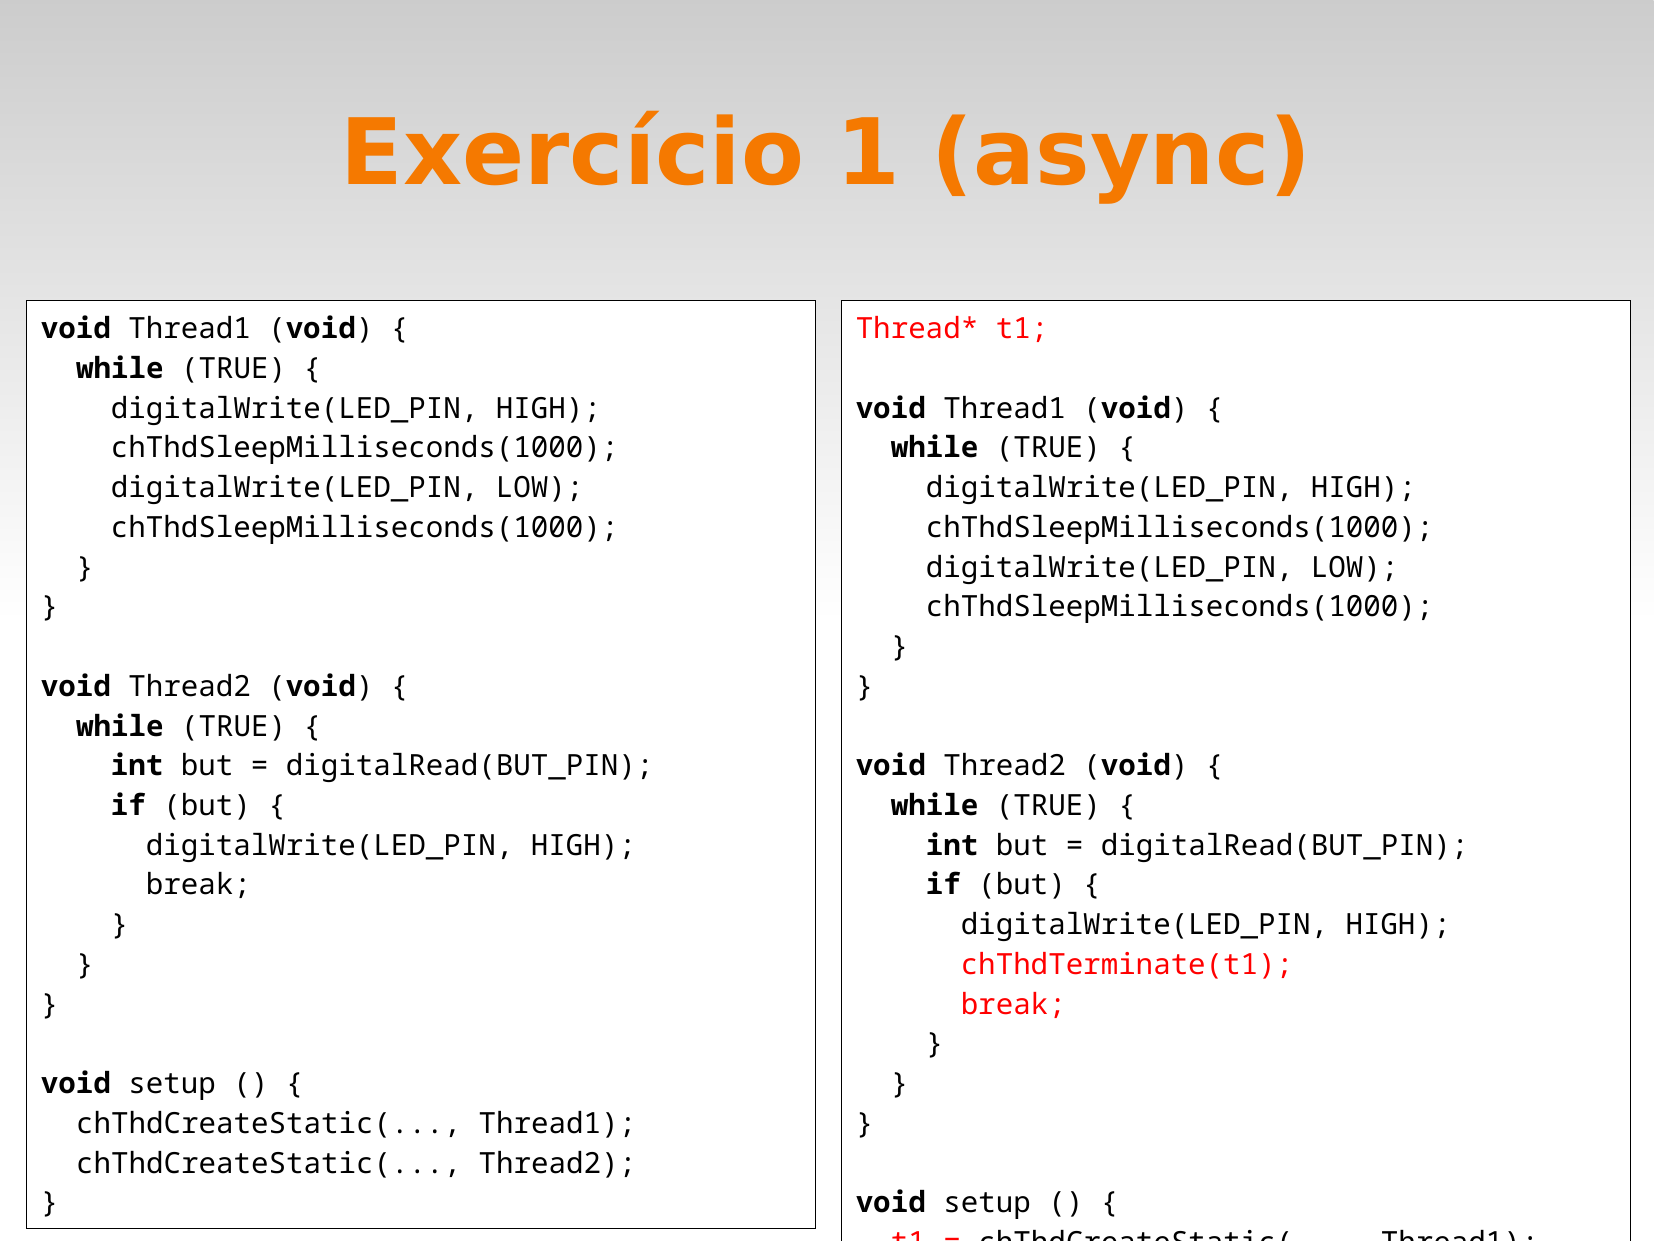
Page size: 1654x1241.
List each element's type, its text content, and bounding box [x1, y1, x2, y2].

text_box Thread* t1; void Thread1 (void) { while (TRUE) { digitalWrite(LED_PIN, HIGH); chThdSleepMilliseconds(1000); digitalWrite(LED_PIN, LOW); chThdSleepMilliseconds(1000); } } void Thread2 (void) { while (TRUE) { int but = digitalRead(BUT_PIN); if (but) { digitalWrite(LED_PIN, HIGH); chThdTerminate(t1); break; } } } void setup () { t1 = chThdCreateStatic(..., Thread1); chThdCreateStatic(..., Thread2); } [841, 300, 1631, 1208]
text_box void Thread1 (void) { while (TRUE) { digitalWrite(LED_PIN, HIGH); chThdSleepMilliseconds(1000); digitalWrite(LED_PIN, LOW); chThdSleepMilliseconds(1000); } } void Thread2 (void) { while (TRUE) { int but = digitalRead(BUT_PIN); if (but) { digitalWrite(LED_PIN, HIGH); break; } } } void setup () { chThdCreateStatic(..., Thread1); chThdCreateStatic(..., Thread2); } [26, 300, 816, 1105]
title Exercício 1 (async) [82, 49, 1571, 257]
